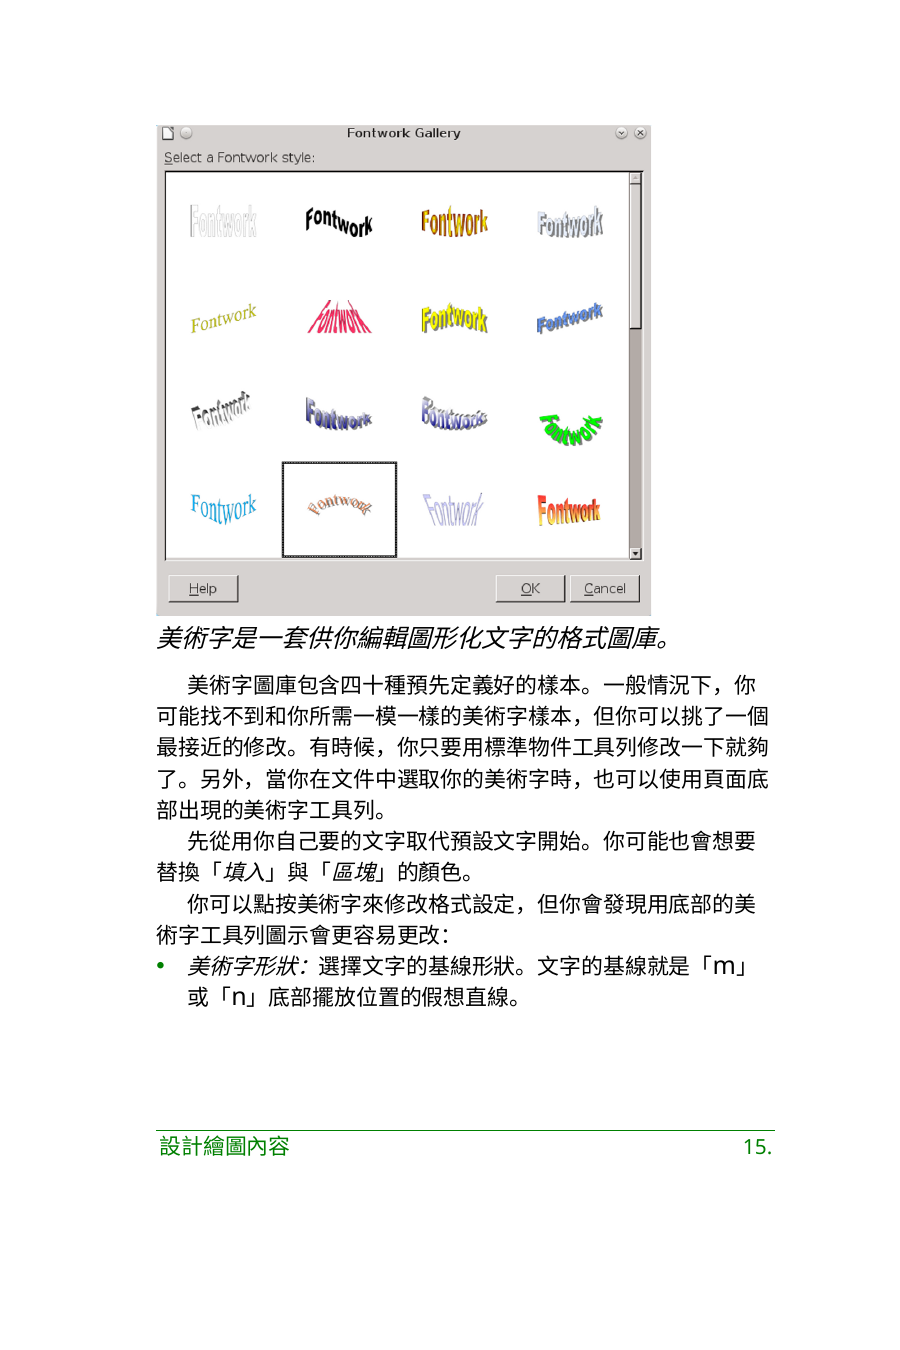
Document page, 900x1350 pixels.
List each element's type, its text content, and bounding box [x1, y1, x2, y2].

text 美術字圖庫包含四十種預先定義好的樣本。一般情況下，你可能找不到和你所需一模一樣的美術字樣本，但你可以挑了一個最接近的修改。有時候，你只要用標準物件工具列修改一下就夠了。另外，當你在文件中選取你的美術字時，也可以使用頁面底部出現的美術字工具列。 [156, 668, 775, 824]
list 美術字形狀：選擇文字的基線形狀。文字的基線就是「m」或「n」底部擺放位置的假想直線。 [156, 949, 775, 1012]
text 先從用你自己要的文字取代預設文字開始。你可能也會想要替換「填入」與「區塊」的顏色。 [156, 824, 775, 887]
picture [156, 125, 652, 616]
text 你可以點按美術字來修改格式設定，但你會發現用底部的美術字工具列圖示會更容易更改： [156, 887, 775, 949]
table_cell 美術字是一套供你編輯圖形化文字的格式圖庫。 [156, 618, 775, 653]
table_header [156, 125, 775, 618]
